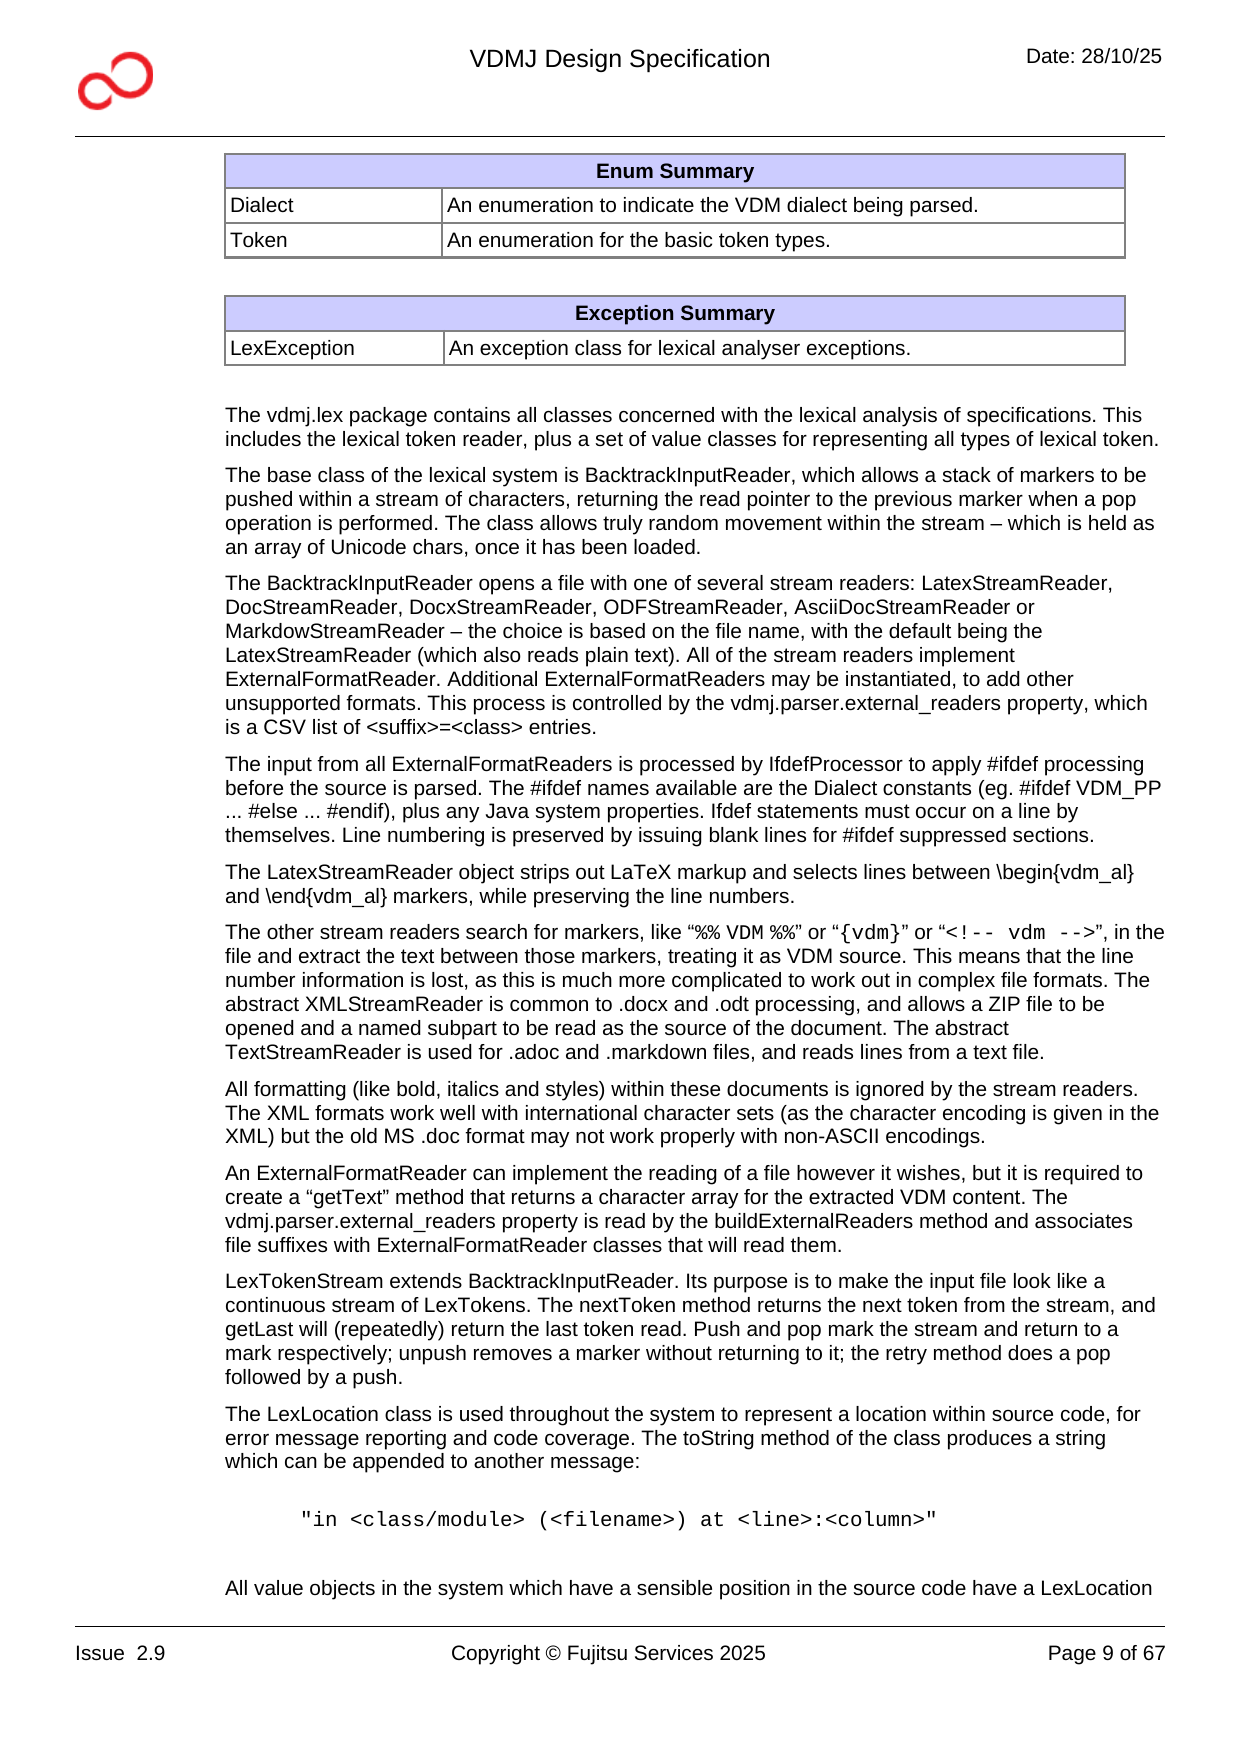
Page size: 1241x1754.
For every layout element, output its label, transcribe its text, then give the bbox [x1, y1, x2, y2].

text An ExternalFormatReader can implement the reading of a file however it wishes, but it is required to create a “getText” method that returns a character array for the extracted VDM content. The vdmj.parser.external_readers property is read by the buildExternalReaders method and associates file suffixes with ExternalFormatReader classes that will read them. [225, 1161, 1165, 1257]
text The other stream readers search for markers, like “%% VDM %%” or “{vdm}” or “<!-- vdm -->”, in the file and extract the text between those markers, treating it as VDM source. This means that the line number information is lost, as this is much more complicated to work out in complex file formats. The abstract XMLStreamReader is common to .docx and .odt processing, and allows a ZIP file to be opened and a named subpart to be read as the source of the document. The abstract TextStreamReader is used for .adoc and .markdown files, and reads lines from a text file. [225, 921, 1165, 1064]
table_cell LexException [226, 332, 443, 364]
text The vdmj.lex package contains all classes concerned with the lexical analysis of specifications. This includes the lexical token reader, plus a set of value classes for representing all types of lexical token. [225, 403, 1165, 451]
text LexTokenStream extends BacktrackInputReader. Its purpose is to make the input file look like a continuous stream of LexTokens. The nextToken method returns the next token from the stream, and getLast will (repeatedly) return the last token read. Push and pop mark the stream and return to a mark respectively; unpush removes a marker without returning to it; the retry method does a pop followed by a push. [225, 1269, 1165, 1389]
table_cell An enumeration for the basic token types. [443, 224, 1124, 256]
text "in <class/module> (<filename>) at <line>:<column>" [225, 1509, 1165, 1531]
table_cell An enumeration to indicate the VDM dialect being parsed. [443, 189, 1124, 222]
text The base class of the lexical system is BacktrackInputReader, which allows a stack of markers to be pushed within a stream of characters, returning the read pointer to the previous marker when a pop operation is performed. The class allows truly random movement within the stream – which is held as an array of Unicode chars, once it has been loaded. [225, 463, 1165, 559]
text The BacktrackInputReader opens a file with one of several stream readers: LatexStreamReader, DocStreamReader, DocxStreamReader, ODFStreamReader, AsciiDocStreamReader or MarkdowStreamReader – the choice is based on the file name, with the default being the LatexStreamReader (which also reads plain text). All of the stream readers implement ExternalFormatReader. Additional ExternalFormatReaders may be instantiated, to add other unsupported formats. This process is controlled by the vdmj.parser.external_readers property, which is a CSV list of <suffix>=<class> entries. [225, 572, 1165, 739]
picture [78, 44, 153, 120]
table_header Enum Summary [226, 155, 1124, 187]
text All formatting (like bold, italics and styles) within these documents is ignored by the stream readers. The XML formats work well with international character sets (as the character encoding is given in the XML) but the old MS .doc format may not work properly with non-ASCII encodings. [225, 1077, 1165, 1149]
text All value objects in the system which have a sensible position in the source code have a LexLocation [225, 1576, 1165, 1600]
text The LexLocation class is used throughout the system to represent a location within source code, for error message reporting and code coverage. The toString method of the class produces a string which can be appended to another message: [225, 1402, 1165, 1474]
text The input from all ExternalFormatReaders is processed by IfdefProcessor to apply #ifdef processing before the source is parsed. The #ifdef names available are the Dialect constants (eg. #ifdef VDM_PP ... #else ... #endif), plus any Java system properties. Ifdef statements must occur on a line by themselves. Line numbering is preserved by issuing blank lines for #ifdef suppressed sections. [225, 752, 1165, 848]
table_cell Dialect [226, 189, 441, 222]
table_cell Token [226, 224, 441, 256]
table_cell An exception class for lexical analyser exceptions. [445, 332, 1124, 364]
table_header Exception Summary [226, 297, 1124, 330]
text The LatexStreamReader object strips out LaTeX markup and selects lines between \begin{vdm_al} and \end{vdm_al} markers, while preserving the line numbers. [225, 860, 1165, 908]
